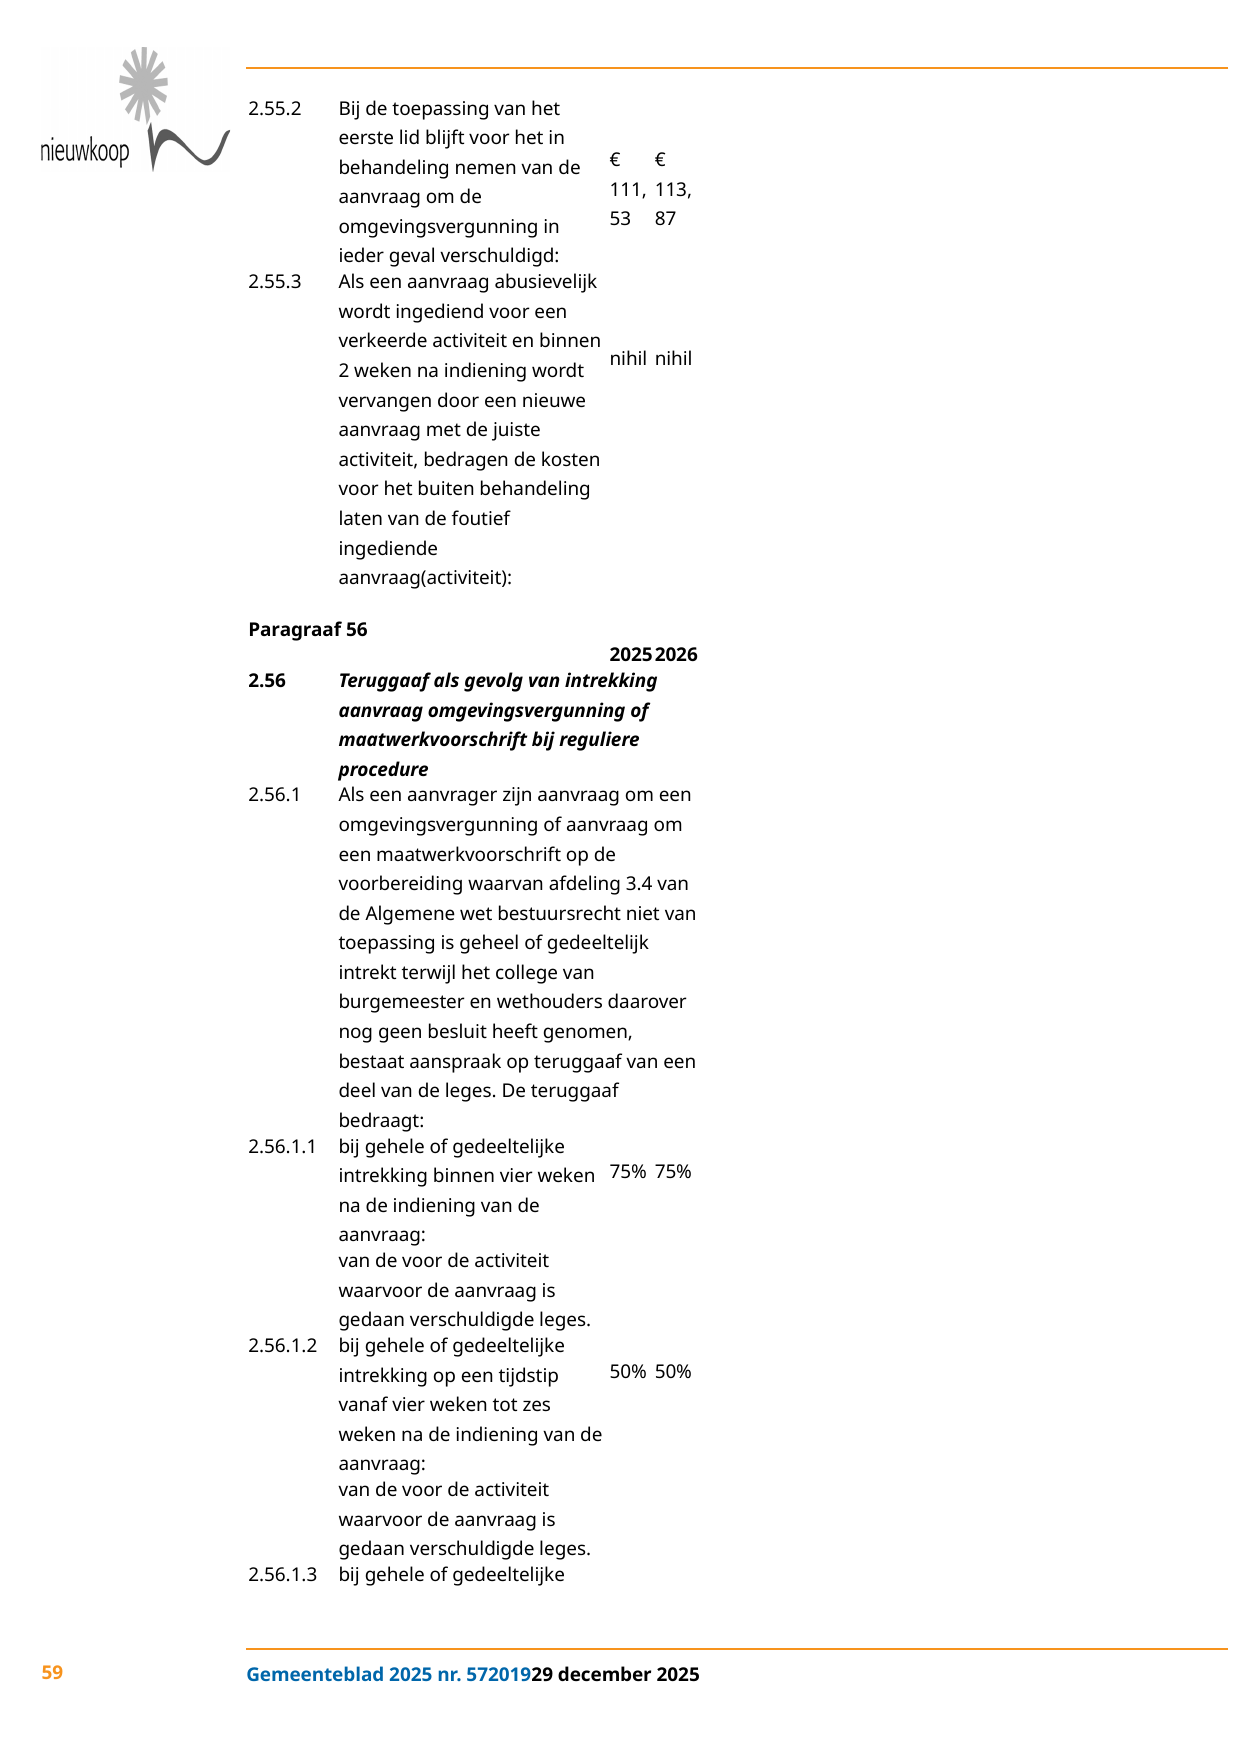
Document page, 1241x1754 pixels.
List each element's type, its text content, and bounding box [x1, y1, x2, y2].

table_cell [519, 616, 564, 641]
table_cell 2025 [609, 641, 654, 667]
table_cell [293, 1247, 338, 1273]
table_cell [248, 859, 293, 1133]
table_cell [293, 808, 338, 833]
table_cell [293, 146, 338, 268]
table_cell [609, 95, 654, 121]
table_cell 2026 [655, 641, 700, 667]
table_cell [655, 590, 700, 616]
table_cell [609, 269, 654, 294]
table_cell [293, 590, 338, 616]
table_cell [655, 1332, 700, 1358]
table_cell € 111,53 [609, 146, 654, 268]
picture [41, 47, 231, 172]
table_cell [655, 1133, 700, 1158]
table_cell Paragraaf 56 [248, 616, 383, 641]
table_cell [248, 1476, 293, 1502]
table_cell [293, 1159, 338, 1247]
table_cell 2.56.1.2 [248, 1332, 338, 1358]
table_cell van de voor de activiteit waarvoor de aanvraag is gedaan verschuldigde leges. [338, 1247, 609, 1332]
table_cell 75% [655, 1159, 700, 1247]
table_cell [248, 833, 293, 859]
table_cell [655, 320, 700, 346]
table_cell [293, 641, 338, 667]
table_cell [338, 641, 609, 667]
table_cell bij gehele of gedeeltelijke [338, 1561, 609, 1587]
table_cell [248, 146, 293, 268]
table_cell [655, 121, 700, 146]
table_cell [700, 693, 745, 782]
table_cell [564, 616, 609, 641]
table_cell [248, 590, 293, 616]
table_cell [655, 1273, 700, 1332]
table_cell [293, 859, 338, 1133]
table_cell [384, 590, 429, 616]
table_cell [609, 1476, 654, 1502]
table_cell nihil [609, 346, 654, 590]
table_cell [474, 590, 519, 616]
table_cell [429, 590, 474, 616]
table_cell 2.56 [248, 667, 338, 782]
table_cell [519, 590, 564, 616]
table_cell [609, 1332, 654, 1358]
table_cell [655, 1561, 700, 1587]
table_cell nihil [655, 346, 700, 590]
table_cell [655, 269, 700, 294]
table_cell 2.56.1 [248, 782, 338, 807]
table_cell [384, 616, 429, 641]
table_cell [609, 320, 654, 346]
table_cell bij gehele of gedeeltelijke intrekking op een tijdstip vanaf vier weken tot zes weken na de indiening van de aanvraag: [338, 1332, 609, 1476]
table_cell [293, 121, 338, 146]
table_cell [248, 1358, 293, 1476]
table_cell [609, 1247, 654, 1273]
table_cell [293, 833, 338, 859]
table_cell [293, 1476, 338, 1502]
table_cell [474, 616, 519, 641]
table_cell 50% [609, 1358, 654, 1476]
table_cell [609, 121, 654, 146]
table_cell [248, 1159, 293, 1247]
table_cell [293, 1273, 338, 1332]
table_cell [609, 1502, 654, 1561]
table_cell [248, 1247, 293, 1273]
table_cell 75% [609, 1159, 654, 1247]
table_cell [655, 1247, 700, 1273]
table_cell 50% [655, 1358, 700, 1476]
table_cell 2.55.3 [248, 269, 338, 590]
table_cell [293, 1358, 338, 1476]
table_cell 2.56.1.3 [248, 1561, 338, 1587]
table_cell bij gehele of gedeeltelijke intrekking binnen vier weken na de indiening van de aanvraag: [338, 1133, 609, 1247]
table_cell [609, 1561, 654, 1587]
table_cell [338, 590, 383, 616]
table_cell [429, 616, 474, 641]
table_cell [564, 590, 609, 616]
table_cell [248, 641, 293, 667]
table_cell [609, 616, 654, 641]
table_cell [655, 616, 700, 641]
table_cell [655, 294, 700, 320]
table_cell [609, 1133, 654, 1158]
table_cell € 113,87 [655, 146, 700, 268]
table_cell [655, 1502, 700, 1561]
table_cell [609, 294, 654, 320]
table_cell Teruggaaf als gevolg van intrekking aanvraag omgevingsvergunning of maatwerkvoorschrift bij reguliere procedure [338, 667, 700, 782]
table_cell [655, 95, 700, 121]
table_cell [609, 590, 654, 616]
table_cell [609, 1273, 654, 1332]
table_cell [248, 1502, 293, 1561]
table_cell Als een aanvrager zijn aanvraag om een omgevingsvergunning of aanvraag om een maatwerkvoorschrift op de voorbereiding waarvan afdeling 3.4 van de Algemene wet bestuursrecht niet van toepassing is geheel of gedeeltelijk intrekt terwijl het college van burgemeester en wethouders daarover nog geen besluit heeft genomen, bestaat aanspraak op teruggaaf van een deel van de leges. De teruggaaf bedraagt: [338, 782, 700, 1133]
table_cell 2.55.2 [248, 95, 338, 121]
table_cell van de voor de activiteit waarvoor de aanvraag is gedaan verschuldigde leges. [338, 1476, 609, 1561]
table_cell Als een aanvraag abusievelijk wordt ingediend voor een verkeerde activiteit en binnen 2 weken na indiening wordt vervangen door een nieuwe aanvraag met de juiste activiteit, bedragen de kosten voor het buiten behandeling laten van de foutief ingediende aanvraag(activiteit): [338, 269, 609, 590]
table_cell [248, 121, 293, 146]
table_cell [655, 1476, 700, 1502]
table_cell 2.56.1.1 [248, 1133, 338, 1158]
table_cell [293, 1502, 338, 1561]
table_cell Bij de toepassing van het eerste lid blijft voor het in behandeling nemen van de aanvraag om de omgevingsvergunning in ieder geval verschuldigd: [338, 95, 609, 268]
table_cell [248, 808, 293, 833]
table_cell [248, 1273, 293, 1332]
